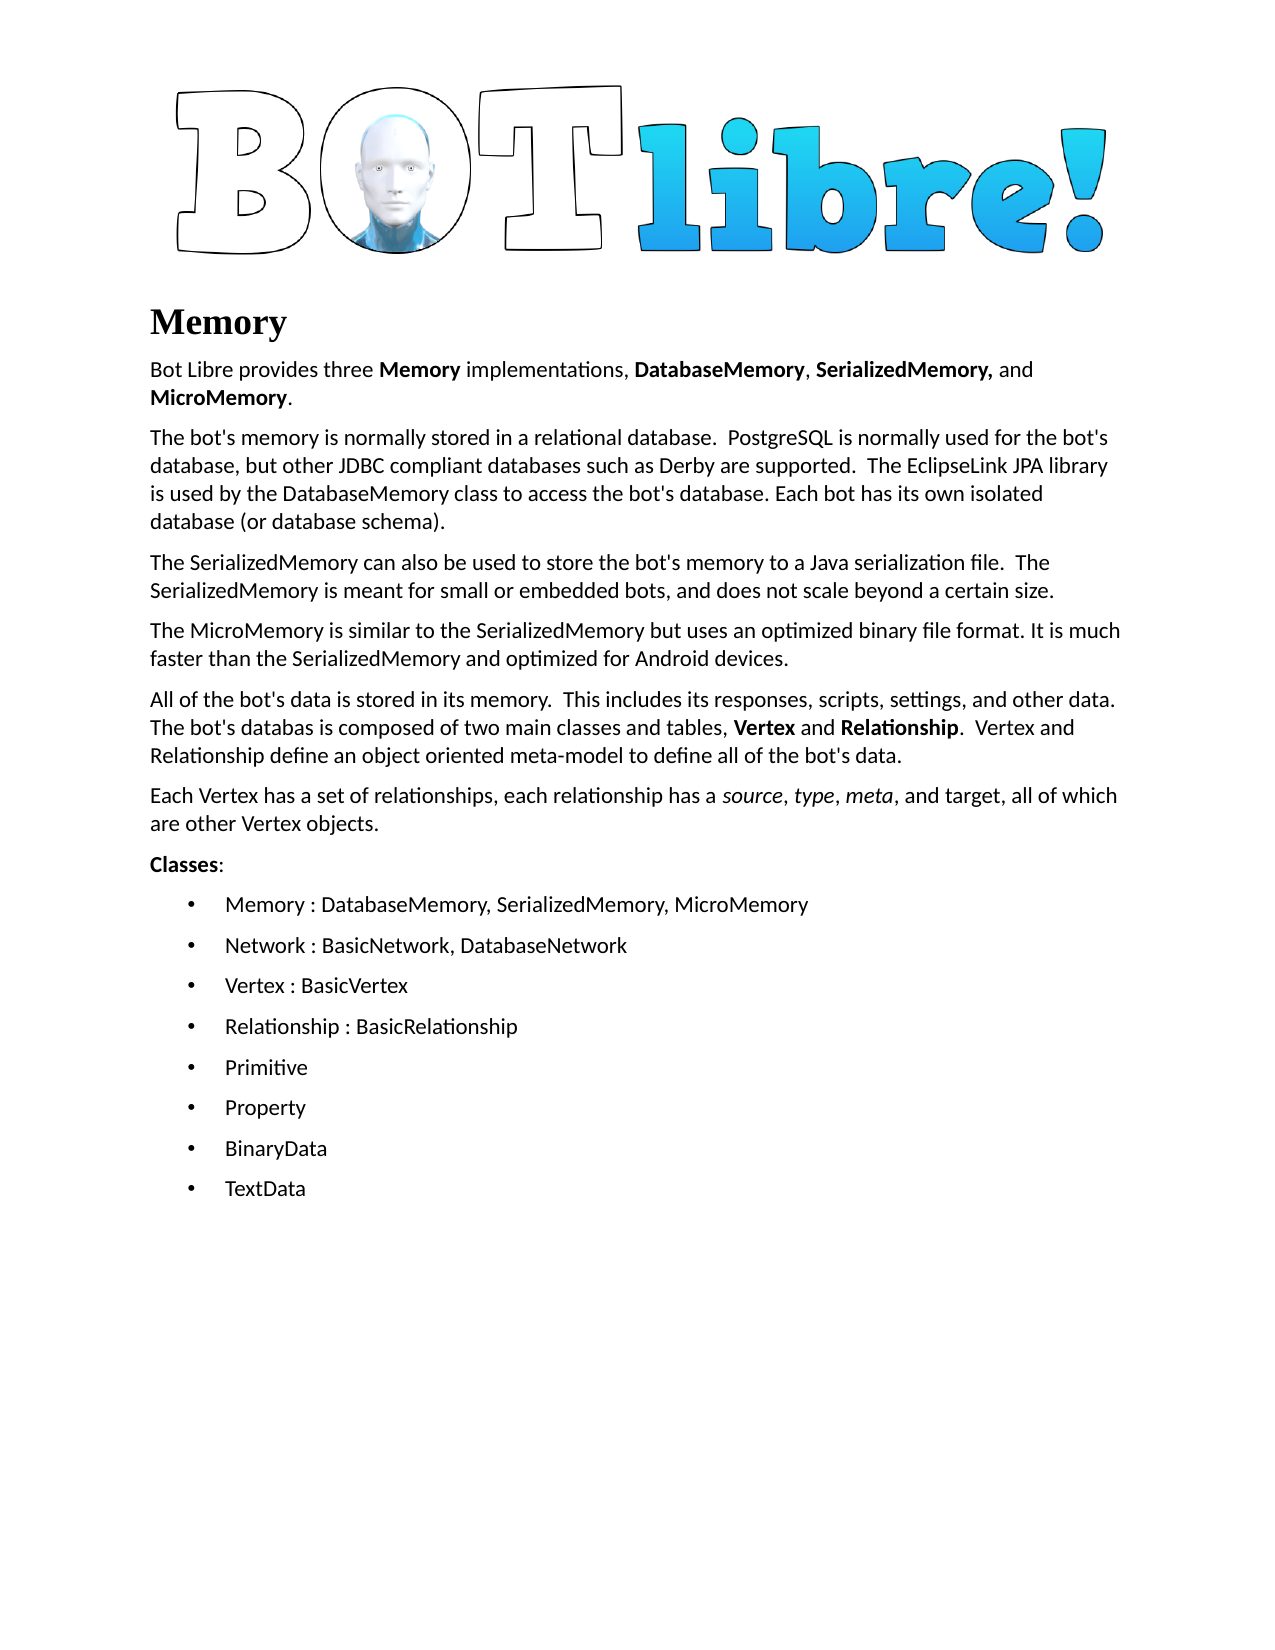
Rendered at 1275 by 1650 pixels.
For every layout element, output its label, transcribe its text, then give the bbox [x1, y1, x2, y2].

text The MicroMemory is similar to the SerializedMemory but uses an optimized binary file format. It is much faster than the SerializedMemory and optimized for Android devices. [150, 616, 1125, 672]
subtitle Memory [150, 299, 1125, 342]
text Classes: [150, 850, 1125, 878]
list Vertex : BasicVertex [187, 972, 1125, 1000]
text Each Vertex has a set of relationships, each relationship has a source, type, meta, and target, all of which are other Vertex objects. [150, 782, 1125, 838]
list Relationship : BasicRelationship [187, 1012, 1125, 1040]
text The SerializedMemory can also be used to store the bot's memory to a Java serialization file. The SerializedMemory is meant for small or embedded bots, and does not scale beyond a certain size. [150, 548, 1125, 604]
list TextData [187, 1174, 1125, 1202]
list BinaryData [187, 1134, 1125, 1162]
text All of the bot's data is stored in its memory. This includes its responses, scripts, settings, and other data. The bot's databas is composed of two main classes and tables, Vertex and Relationship. Vertex and Relationship define an object oriented meta-model to define all of the bot's data. [150, 685, 1125, 769]
list Memory : DatabaseMemory, SerializedMemory, MicroMemory [187, 891, 1125, 919]
list Network : BasicNetwork, DatabaseNetwork [187, 931, 1125, 959]
text The bot's memory is normally stored in a relational database. PostgreSQL is normally used for the bot's database, but other JDBC compliant databases such as Derby are supported. The EclipseLink JPA library is used by the DatabaseMemory class to access the bot's database. Each bot has its own isolated database (or database schema). [150, 423, 1125, 535]
text Bot Libre provides three Memory implementations, DatabaseMemory, SerializedMemory, and MicroMemory. [150, 355, 1125, 411]
picture [150, 75, 1125, 266]
list Property [187, 1093, 1125, 1121]
list Primitive [187, 1053, 1125, 1081]
